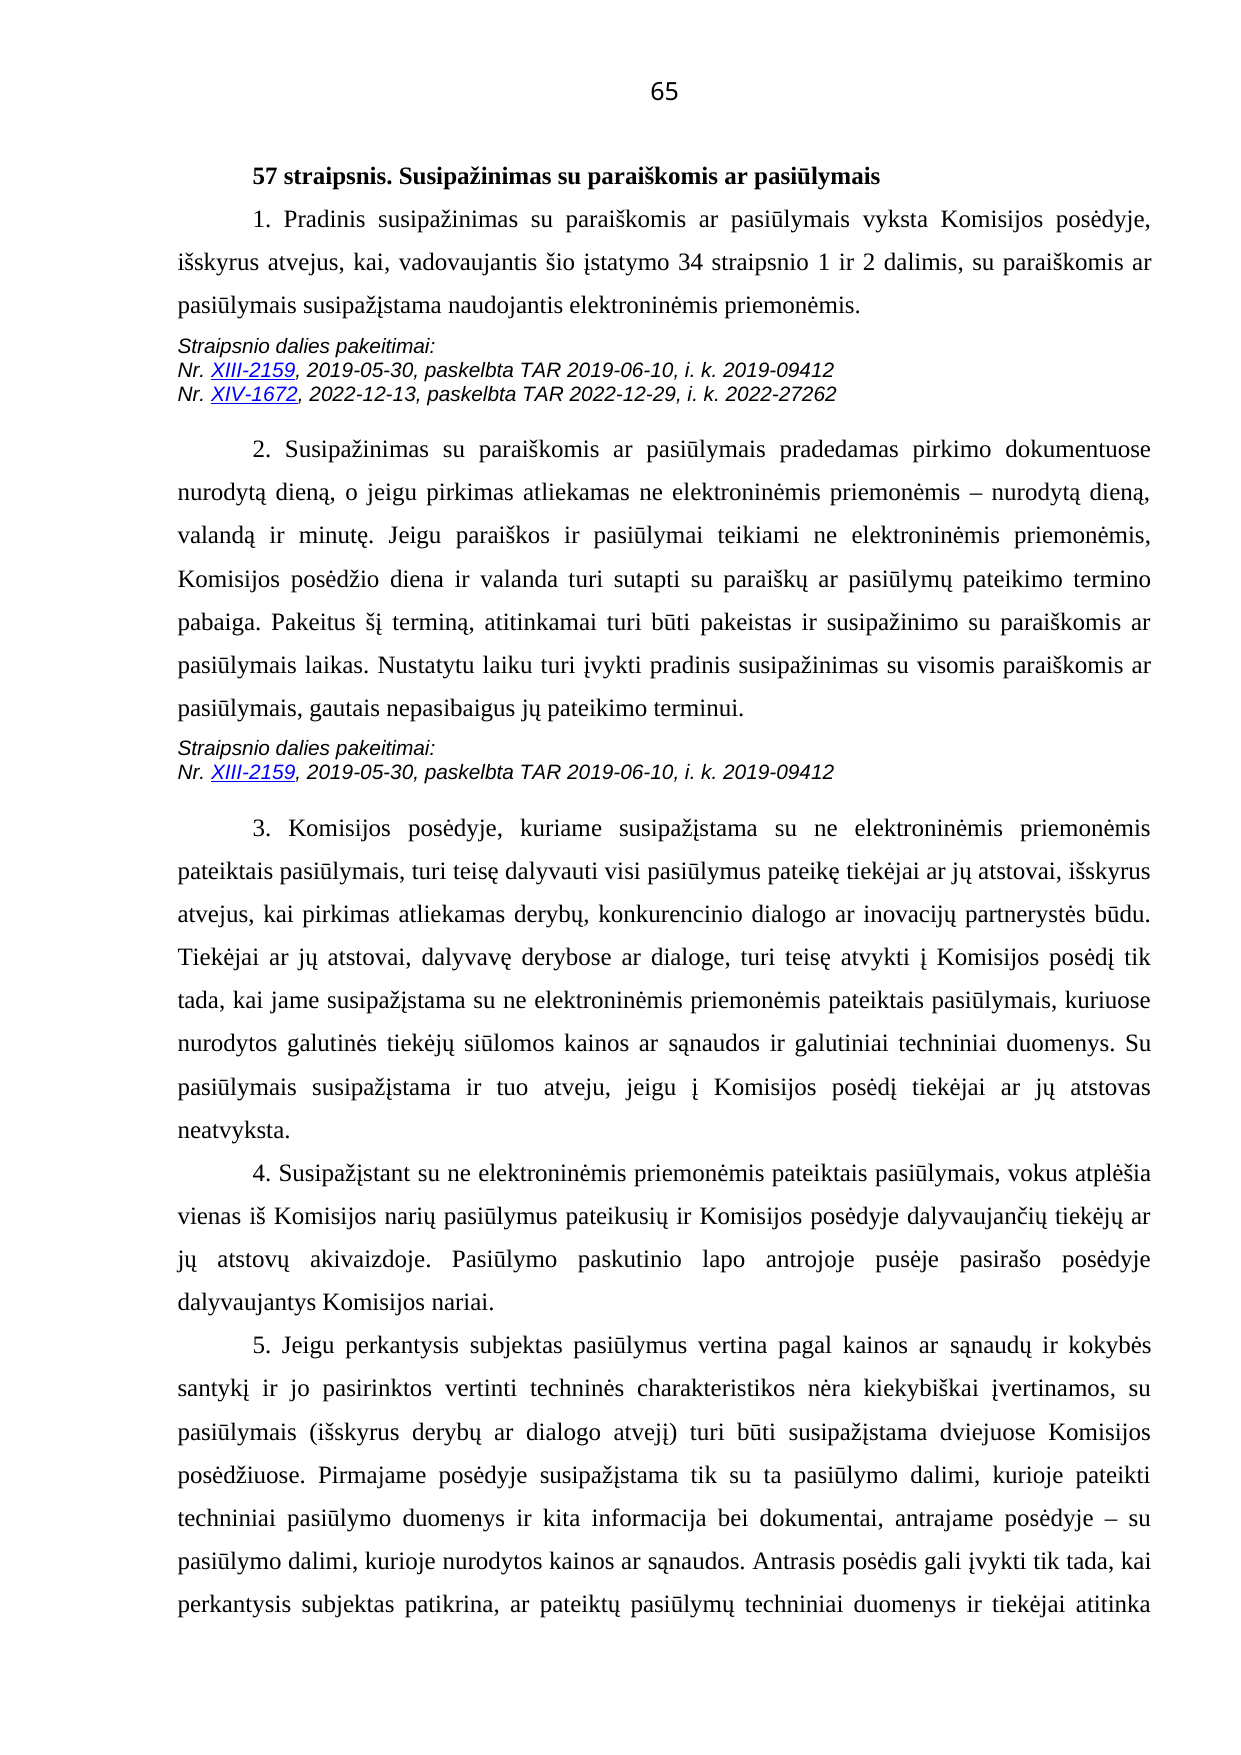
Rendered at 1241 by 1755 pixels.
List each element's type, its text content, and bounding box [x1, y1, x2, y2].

text 2. Susipažinimas su paraiškomis ar pasiūlymais pradedamas pirkimo dokumentuose nurodytą dieną, o jeigu pirkimas atliekamas ne elektroninėmis priemonėmis – nurodytą dieną, valandą ir minutę. Jeigu paraiškos ir pasiūlymai teikiami ne elektroninėmis priemonėmis, Komisijos posėdžio diena ir valanda turi sutapti su paraiškų ar pasiūlymų pateikimo termino pabaiga. Pakeitus šį terminą, atitinkamai turi būti pakeistas ir susipažinimo su paraiškomis ar pasiūlymais laikas. Nustatytu laiku turi įvykti pradinis susipažinimas su visomis paraiškomis ar pasiūlymais, gautais nepasibaigus jų pateikimo terminui. [177, 434, 1152, 722]
subtitle 5. Jeigu perkantysis subjektas pasiūlymus vertina pagal kainos ar sąnaudų ir kokybės santykį ir jo pasirinktos vertinti techninės charakteristikos nėra kiekybiškai įvertinamos, su pasiūlymais (išskyrus derybų ar dialogo atvejį) turi būti susipažįstama dviejuose Komisijos posėdžiuose. Pirmajame posėdyje susipažįstama tik su ta pasiūlymo dalimi, kurioje pateikti techniniai pasiūlymo duomenys ir kita informacija bei dokumentai, antrajame posėdyje – su pasiūlymo dalimi, kurioje nurodytos kainos ar sąnaudos. Antrasis posėdis gali įvykti tik tada, kai perkantysis subjektas patikrina, ar pateiktų pasiūlymų techniniai duomenys ir tiekėjai atitinka [177, 1330, 1152, 1618]
text Nr. XIII-2159, 2019-05-30, paskelbta TAR 2019-06-10, i. k. 2019-09412 [177, 358, 1152, 382]
text 57 straipsnis. Susipažinimas su paraiškomis ar pasiūlymais [177, 161, 1152, 190]
text 1. Pradinis susipažinimas su paraiškomis ar pasiūlymais vyksta Komisijos posėdyje, išskyrus atvejus, kai, vadovaujantis šio įstatymo 34 straipsnio 1 ir 2 dalimis, su paraiškomis ar pasiūlymais susipažįstama naudojantis elektroninėmis priemonėmis. [177, 204, 1152, 319]
text Straipsnio dalies pakeitimai: [177, 334, 1152, 358]
text Straipsnio dalies pakeitimai: [177, 736, 1152, 760]
text Nr. XIV-1672, 2022-12-13, paskelbta TAR 2022-12-29, i. k. 2022-27262 [177, 382, 1152, 406]
subtitle 3. Komisijos posėdyje, kuriame susipažįstama su ne elektroninėmis priemonėmis pateiktais pasiūlymais, turi teisę dalyvauti visi pasiūlymus pateikę tiekėjai ar jų atstovai, išskyrus atvejus, kai pirkimas atliekamas derybų, konkurencinio dialogo ar inovacijų partnerystės būdu. Tiekėjai ar jų atstovai, dalyvavę derybose ar dialoge, turi teisę atvykti į Komisijos posėdį tik tada, kai jame susipažįstama su ne elektroninėmis priemonėmis pateiktais pasiūlymais, kuriuose nurodytos galutinės tiekėjų siūlomos kainos ar sąnaudos ir galutiniai techniniai duomenys. Su pasiūlymais susipažįstama ir tuo atveju, jeigu į Komisijos posėdį tiekėjai ar jų atstovas neatvyksta. [177, 813, 1152, 1143]
subtitle 4. Susipažįstant su ne elektroninėmis priemonėmis pateiktais pasiūlymais, vokus atplėšia vienas iš Komisijos narių pasiūlymus pateikusių ir Komisijos posėdyje dalyvaujančių tiekėjų ar jų atstovų akivaizdoje. Pasiūlymo paskutinio lapo antrojoje pusėje pasirašo posėdyje dalyvaujantys Komisijos nariai. [177, 1158, 1152, 1316]
text Nr. XIII-2159, 2019-05-30, paskelbta TAR 2019-06-10, i. k. 2019-09412 [177, 760, 1152, 784]
